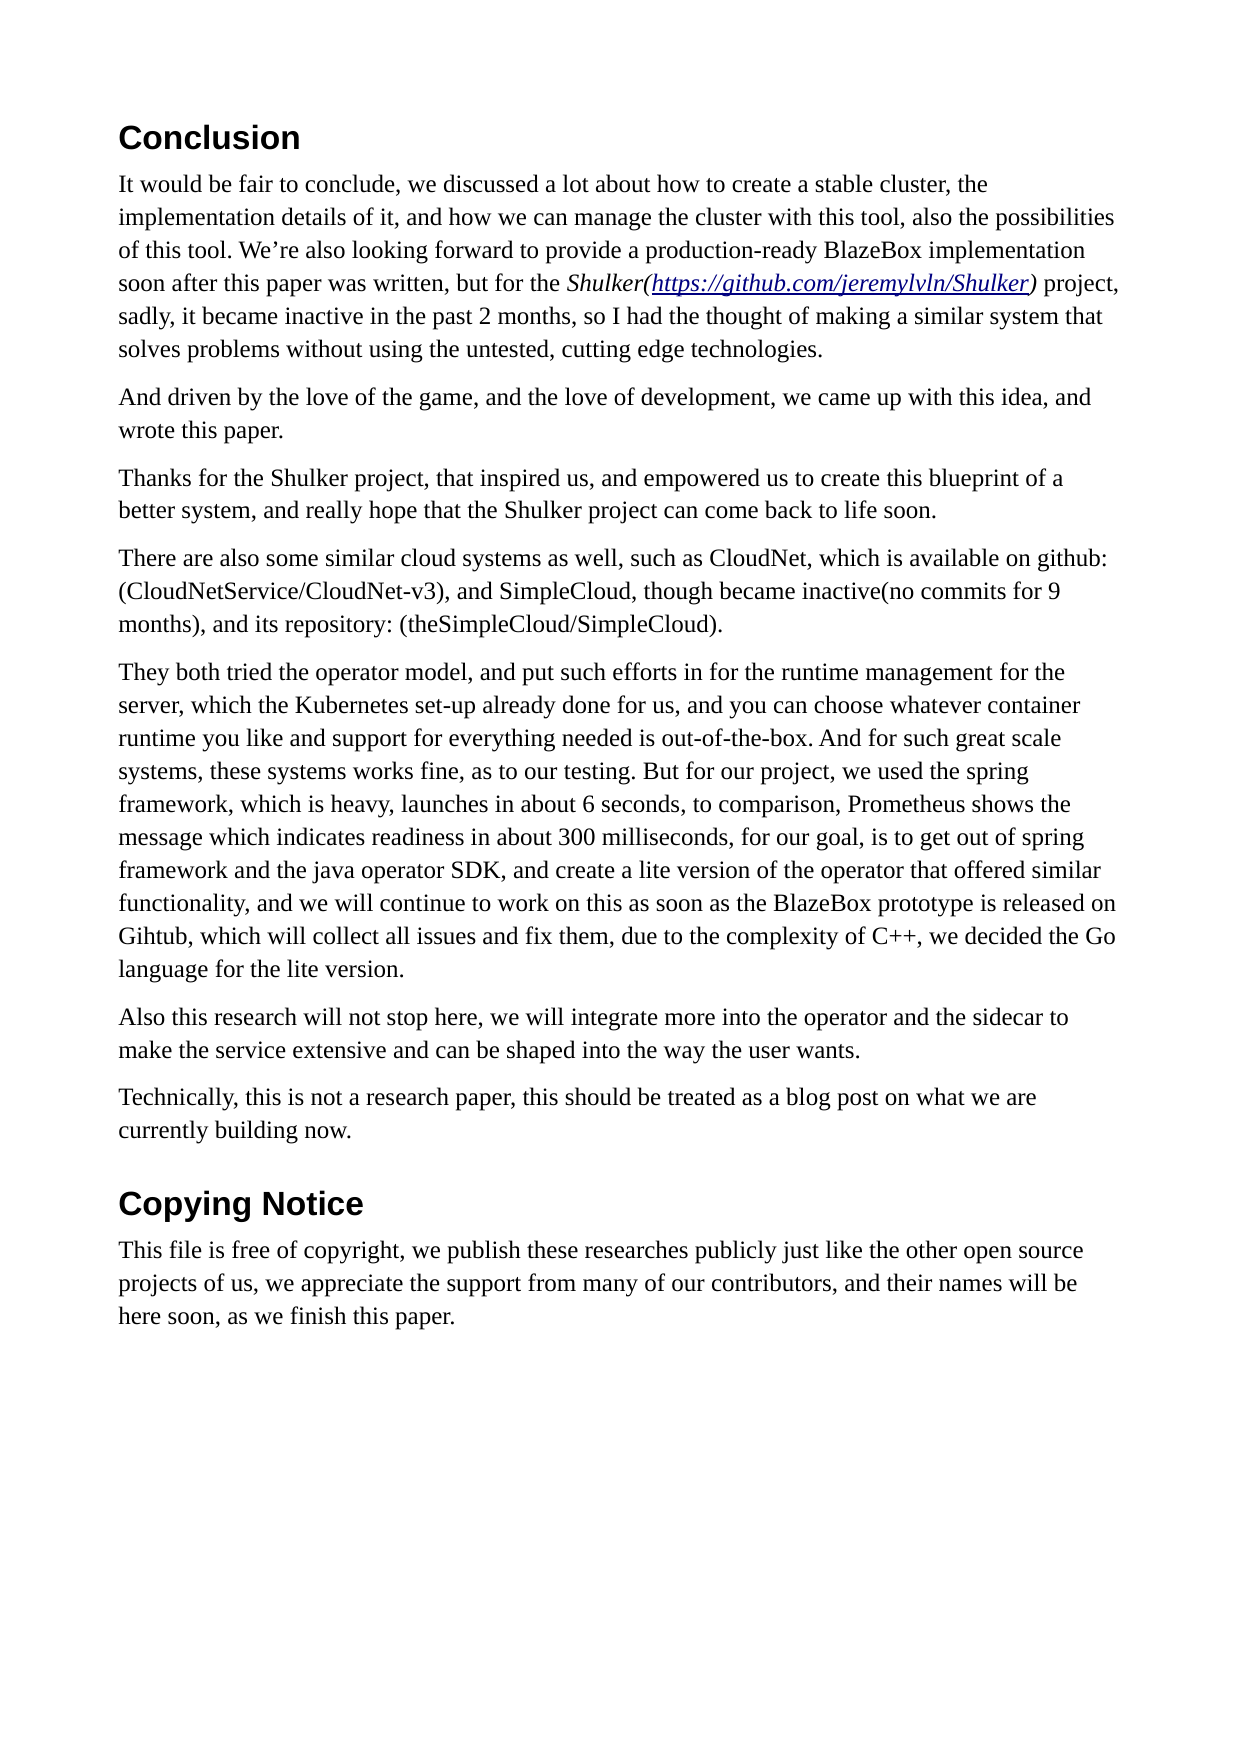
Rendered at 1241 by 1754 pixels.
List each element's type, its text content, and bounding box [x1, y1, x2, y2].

text Technically, this is not a research paper, this should be treated as a blog post on what we are currently building now. [118, 1082, 1122, 1144]
text It would be fair to conclude, we discussed a lot about how to create a stable cluster, the implementation details of it, and how we can manage the cluster with this tool, also the possibilities of this tool. We’re also looking forward to provide a production-ready BlazeBox implementation soon after this paper was written, but for the Shulker(https://github.com/jeremylvln/Shulker) project, sadly, it became inactive in the past 2 months, so I had the thought of making a similar system that solves problems without using the untested, cutting edge technologies. [118, 169, 1122, 363]
subtitle Conclusion [118, 118, 1122, 157]
subtitle Copying Notice [118, 1184, 1122, 1222]
text This file is free of copyright, we publish these researches publicly just like the other open source projects of us, we appreciate the support from many of our contributors, and their names will be here soon, as we finish this paper. [118, 1235, 1122, 1330]
text Thanks for the Shulker project, that inspired us, and empowered us to create this blueprint of a better system, and really hope that the Shulker project can come back to life soon. [118, 463, 1122, 524]
text And driven by the love of the game, and the love of development, we came up with this idea, and wrote this paper. [118, 382, 1122, 444]
text There are also some similar cloud systems as well, such as CloudNet, which is available on github: (CloudNetService/CloudNet-v3), and SimpleCloud, though became inactive(no commits for 9 months), and its repository: (theSimpleCloud/SimpleCloud). [118, 543, 1122, 638]
text Also this research will not stop here, we will integrate more into the operator and the sidecar to make the service extensive and can be shaped into the way the user wants. [118, 1002, 1122, 1063]
text They both tried the operator model, and put such efforts in for the runtime management for the server, which the Kubernetes set-up already done for us, and you can choose whatever container runtime you like and support for everything needed is out-of-the-box. And for such great scale systems, these systems works fine, as to our testing. But for our project, we used the spring framework, which is heavy, launches in about 6 seconds, to comparison, Prometheus shows the message which indicates readiness in about 300 milliseconds, for our goal, is to get out of spring framework and the java operator SDK, and create a lite version of the operator that offered similar functionality, and we will continue to work on this as soon as the BlazeBox prototype is released on Gihtub, which will collect all issues and fix them, due to the complexity of C++, we decided the Go language for the lite version. [118, 657, 1122, 983]
